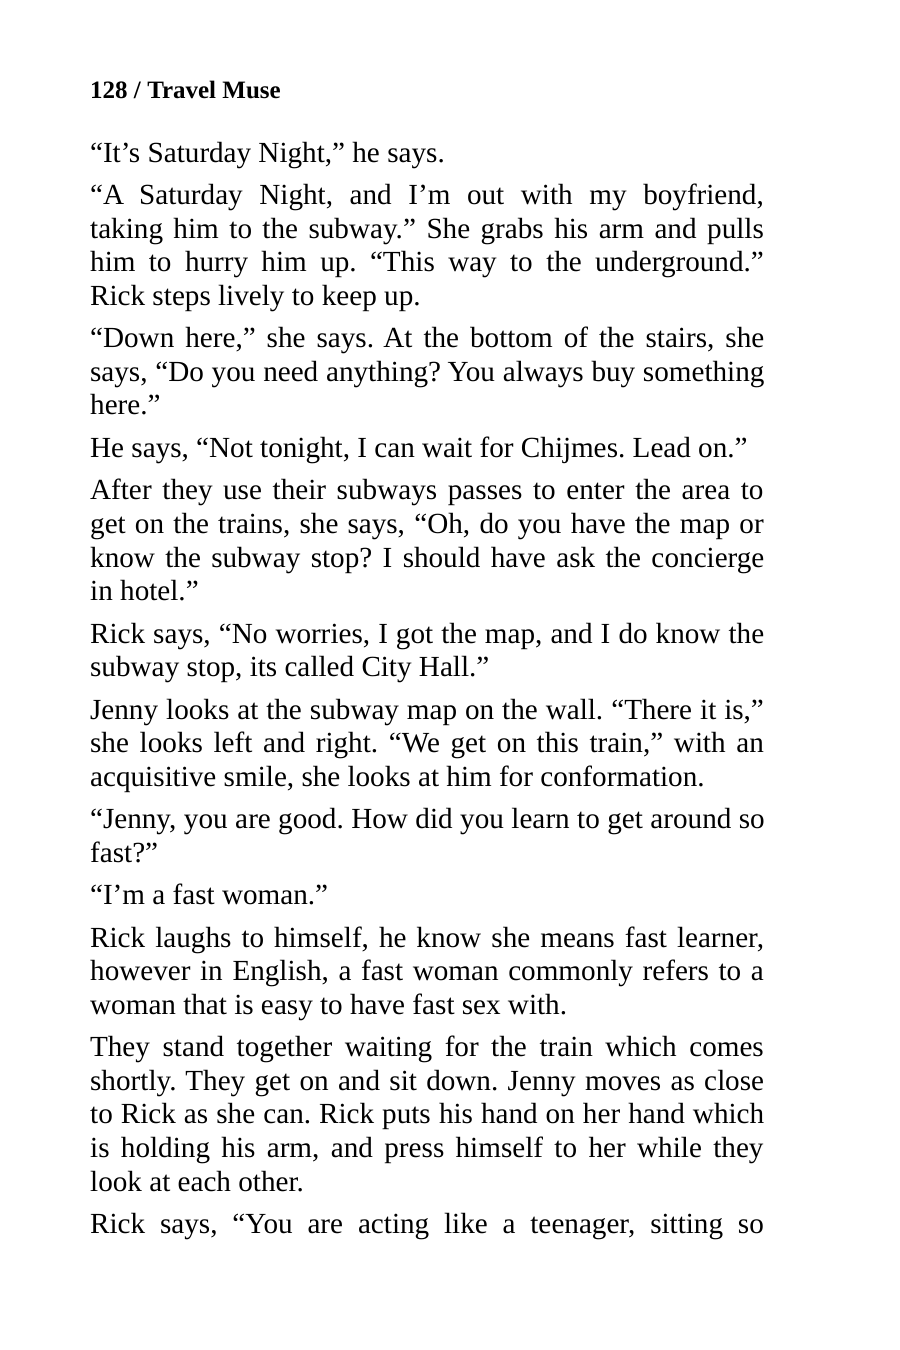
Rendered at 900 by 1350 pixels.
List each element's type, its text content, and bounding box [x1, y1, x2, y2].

text “Down here,” she says. At the bottom of the stairs, she says, “Do you need anything? You always buy something here.” [90, 321, 765, 421]
text After they use their subways passes to enter the area to get on the trains, she says, “Oh, do you have the map or know the subway stop? I should have ask the concierge in hotel.” [90, 473, 765, 607]
text Rick says, “You are acting like a teenager, sitting so [90, 1206, 765, 1240]
text Rick laughs to himself, he know she means fast learner, however in English, a fast woman commonly refers to a woman that is easy to have fast sex with. [90, 920, 765, 1021]
text They stand together waiting for the train which comes shortly. They get on and sit down. Jenny moves as close to Rick as she can. Rick puts his hand on her hand which is holding his arm, and press himself to her while they look at each other. [90, 1029, 765, 1197]
text He says, “Not tonight, I can wait for Chijmes. Lead on.” [90, 430, 765, 464]
text Jenny looks at the subway map on the wall. “There it is,” she looks left and right. “We get on this train,” with an acquisitive smile, she looks at him for conformation. [90, 692, 765, 792]
text “It’s Saturday Night,” he says. [90, 135, 765, 168]
text “Jenny, you are good. How did you learn to get around so fast?” [90, 801, 765, 868]
text “I’m a fast woman.” [90, 877, 765, 911]
text Rick says, “No worries, I got the map, and I do know the subway stop, its called City Hall.” [90, 616, 765, 683]
text “A Saturday Night, and I’m out with my boyfriend, taking him to the subway.” She grabs his arm and pulls him to hurry him up. “This way to the underground.” Rick steps lively to keep up. [90, 177, 765, 312]
